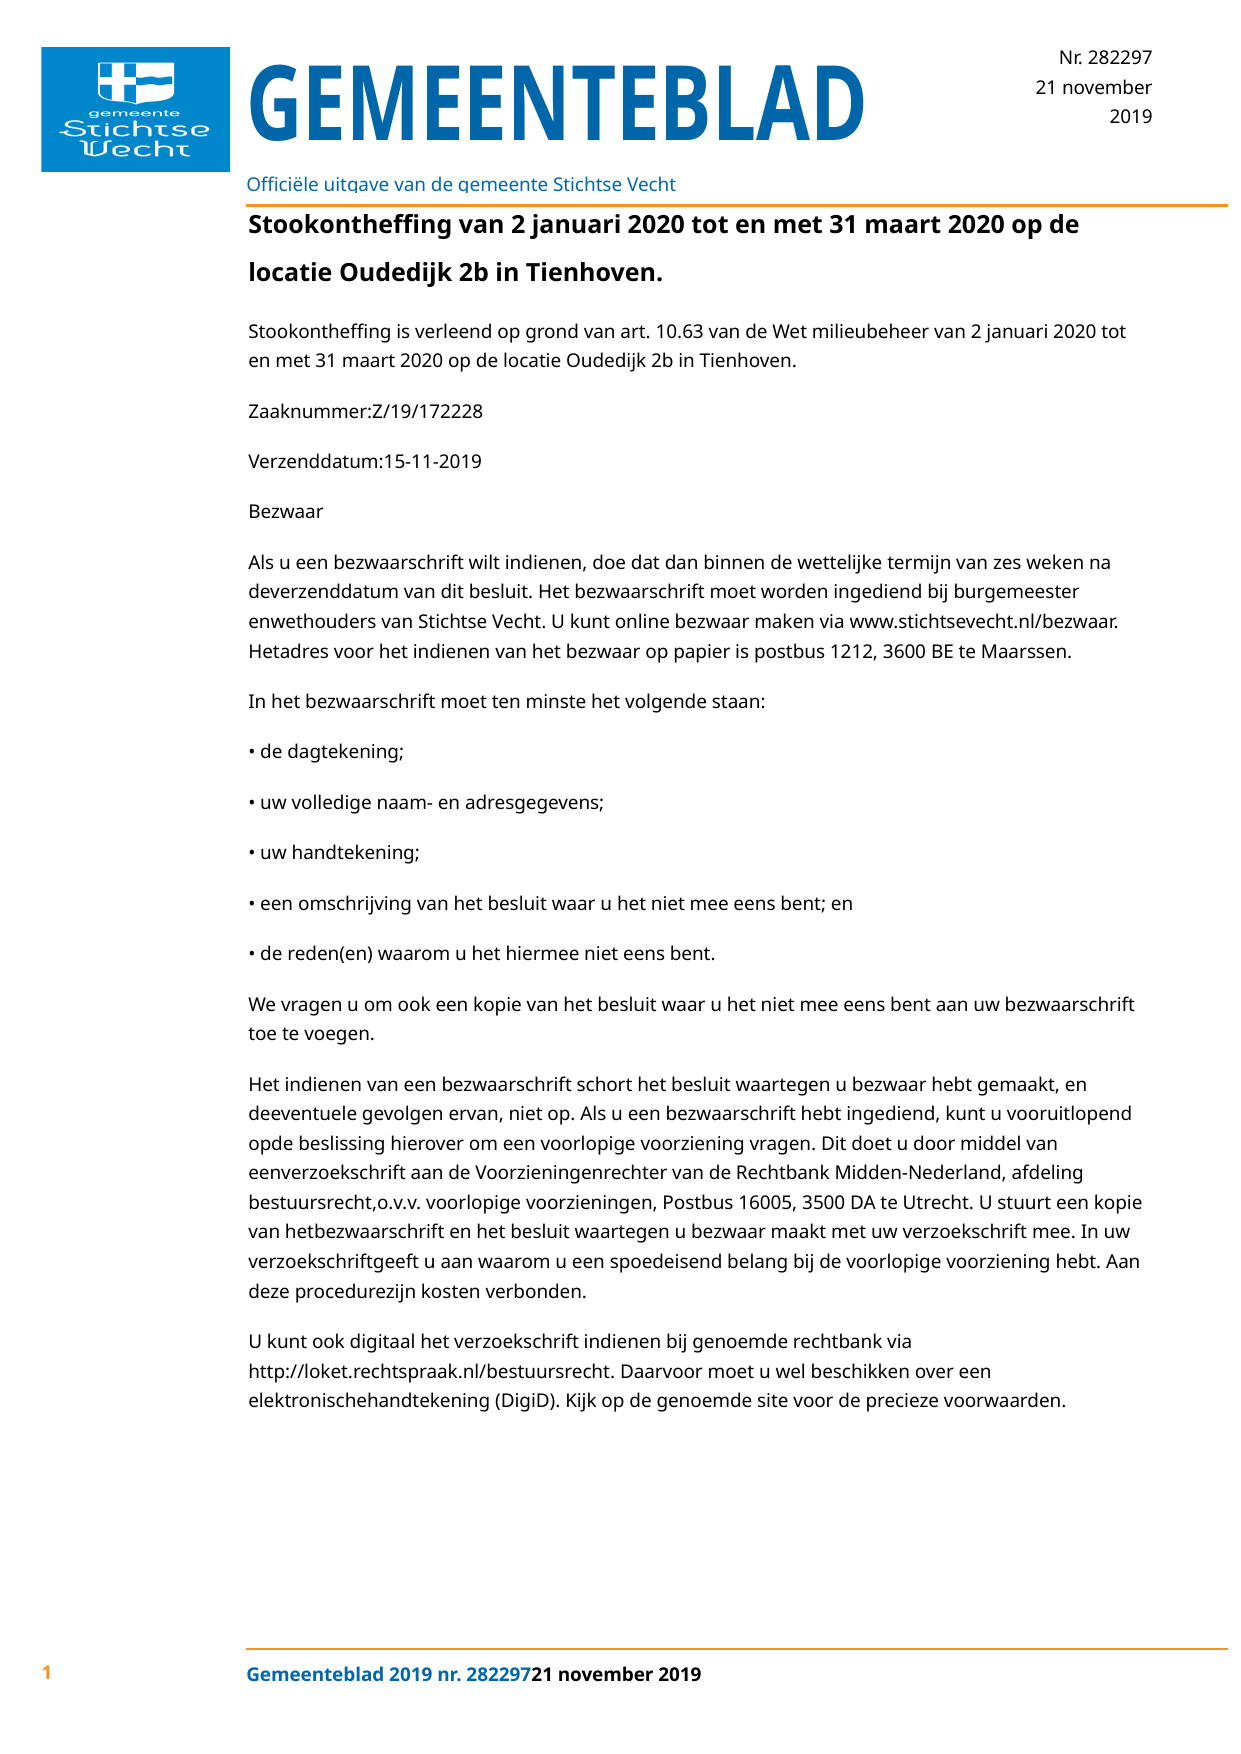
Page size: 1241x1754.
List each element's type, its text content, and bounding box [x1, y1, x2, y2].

text • uw volledige naam- en adresgegevens; [248, 789, 1152, 815]
text Het indienen van een bezwaarschrift schort het besluit waartegen u bezwaar hebt gemaakt, en deeventuele gevolgen ervan, niet op. Als u een bezwaarschrift hebt ingediend, kunt u vooruitlopend opde beslissing hierover om een voorlopige voorziening vragen. Dit doet u door middel van eenverzoekschrift aan de Voorzieningenrechter van de Rechtbank Midden-Nederland, afdeling bestuursrecht,o.v.v. voorlopige voorzieningen, Postbus 16005, 3500 DA te Utrecht. U stuurt een kopie van hetbezwaarschrift en het besluit waartegen u bezwaar maakt met uw verzoekschrift mee. In uw verzoekschriftgeeft u aan waarom u een spoedeisend belang bij de voorlopige voorziening hebt. Aan deze procedurezijn kosten verbonden. [248, 1071, 1152, 1304]
text Verzenddatum:15-11-2019 [248, 448, 1152, 474]
text • uw handtekening; [248, 839, 1152, 865]
text • de dagtekening; [248, 739, 1152, 764]
picture [137, 63, 174, 103]
text Stookontheffing is verleend op grond van art. 10.63 van de Wet milieubeheer van 2 januari 2020 tot en met 31 maart 2020 op de locatie Oudedijk 2b in Tienhoven. [248, 318, 1152, 373]
text In het bezwaarschrift moet ten minste het volgende staan: [248, 688, 1152, 714]
text Als u een bezwaarschrift wilt indienen, doe dat dan binnen de wettelijke termijn van zes weken na deverzenddatum van dit besluit. Het bezwaarschrift moet worden ingediend bij burgemeester enwethouders van Stichtse Vecht. U kunt online bezwaar maken via www.stichtsevecht.nl/bezwaar. Hetadres voor het indienen van het bezwaar op papier is postbus 1212, 3600 BE te Maarssen. [248, 549, 1152, 664]
text • de reden(en) waarom u het hiermee niet eens bent. [248, 940, 1152, 966]
text Bezwaar [248, 499, 1152, 524]
text U kunt ook digitaal het verzoekschrift indienen bij genoemde rechtbank via http://loket.rechtspraak.nl/bestuursrecht. Daarvoor moet u wel beschikken over een elektronischehandtekening (DigiD). Kijk op de genoemde site voor de precieze voorwaarden. [248, 1328, 1152, 1413]
text Zaaknummer:Z/19/172228 [248, 398, 1152, 424]
picture [99, 63, 135, 101]
text We vragen u om ook een kopie van het besluit waar u het niet mee eens bent aan uw bezwaarschrift toe te voegen. [248, 991, 1152, 1046]
text Stookontheffing van 2 januari 2020 tot en met 31 maart 2020 op de locatie Oudedijk 2b in Tienhoven. [248, 207, 1152, 288]
text • een omschrijving van het besluit waar u het niet mee eens bent; en [248, 890, 1152, 916]
